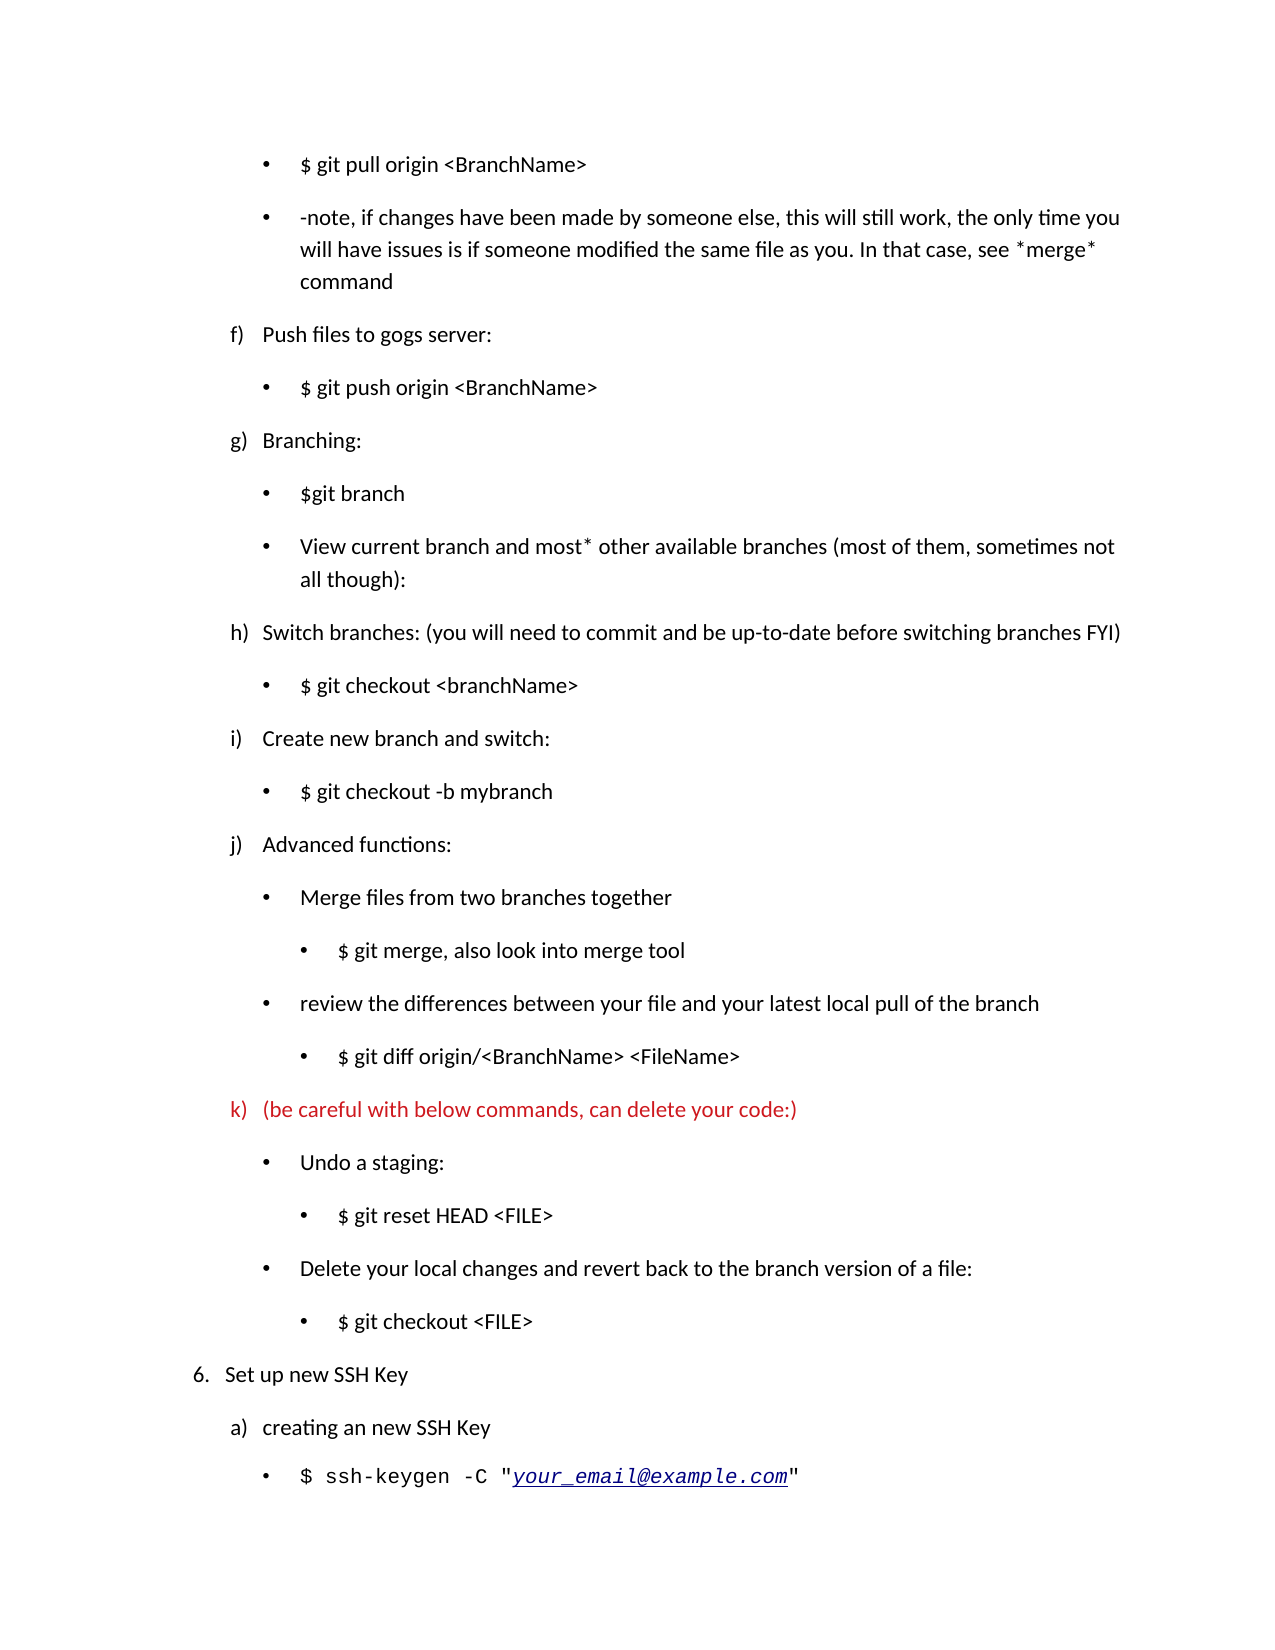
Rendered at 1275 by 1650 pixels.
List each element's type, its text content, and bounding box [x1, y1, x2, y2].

list $ git reset HEAD <FILE> [300, 1201, 1125, 1229]
list Merge files from two branches together [262, 883, 1125, 911]
list -note, if changes have been made by someone else, this will still work, the only time you will have issues is if someone modified the same file as you. In that case, see *merge* command [262, 203, 1125, 295]
list Undo a staging: [262, 1148, 1125, 1176]
list $ git push origin <BranchName> [262, 373, 1125, 401]
list (be careful with below commands, can delete your code:) [225, 1095, 1125, 1123]
list Branching: [225, 426, 1125, 454]
list $ git checkout <branchName> [262, 671, 1125, 699]
list Switch branches: (you will need to commit and be up-to-date before switching branches FYI) [225, 618, 1125, 646]
list $ git merge, also look into merge tool [300, 936, 1125, 964]
list Delete your local changes and revert back to the branch version of a file: [262, 1254, 1125, 1282]
list $ git checkout <FILE> [300, 1307, 1125, 1335]
list Set up new SSH Key [187, 1360, 1125, 1388]
list View current branch and most* other available branches (most of them, sometimes not all though): [262, 532, 1125, 593]
list $ git checkout -b mybranch [262, 777, 1125, 805]
list Advanced functions: [225, 830, 1125, 858]
list $git branch [262, 479, 1125, 507]
list $ git pull origin <BranchName> [262, 150, 1125, 178]
list Create new branch and switch: [225, 724, 1125, 752]
list creating an new SSH Key [225, 1413, 1125, 1441]
list review the differences between your file and your latest local pull of the branch [262, 989, 1125, 1017]
list $ git diff origin/<BranchName> <FileName> [300, 1042, 1125, 1070]
list Push files to gogs server: [225, 320, 1125, 348]
list $ ssh-keygen -C "your_email@example.com" [262, 1466, 1125, 1490]
